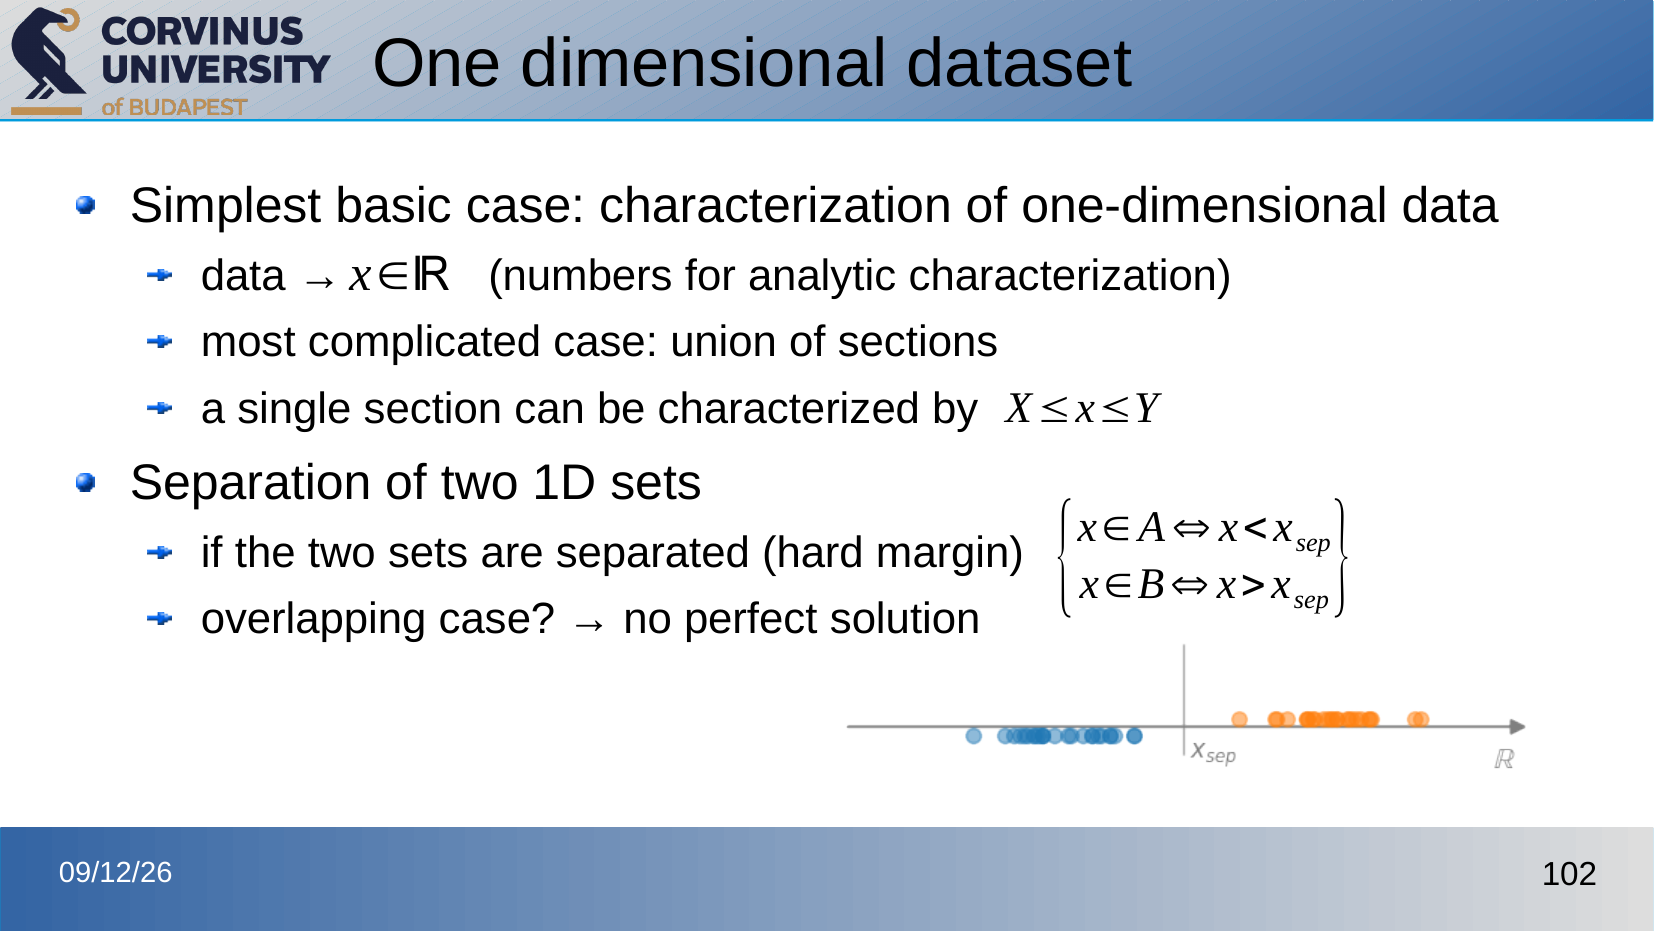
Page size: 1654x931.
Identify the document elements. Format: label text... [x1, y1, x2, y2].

list Simplest basic case: characterization of one-dimensional data data → (numbers for analytic characterization) most complicated case: union of sections a single section can be characterized by Separation of two 1D sets if the two sets are separated (hard margin) overlapping case? → no perfect solution [59, 177, 1595, 768]
chart [346, 246, 453, 302]
picture [694, 363, 1654, 931]
picture [11, 7, 331, 115]
title One dimensional dataset [372, 23, 1625, 103]
